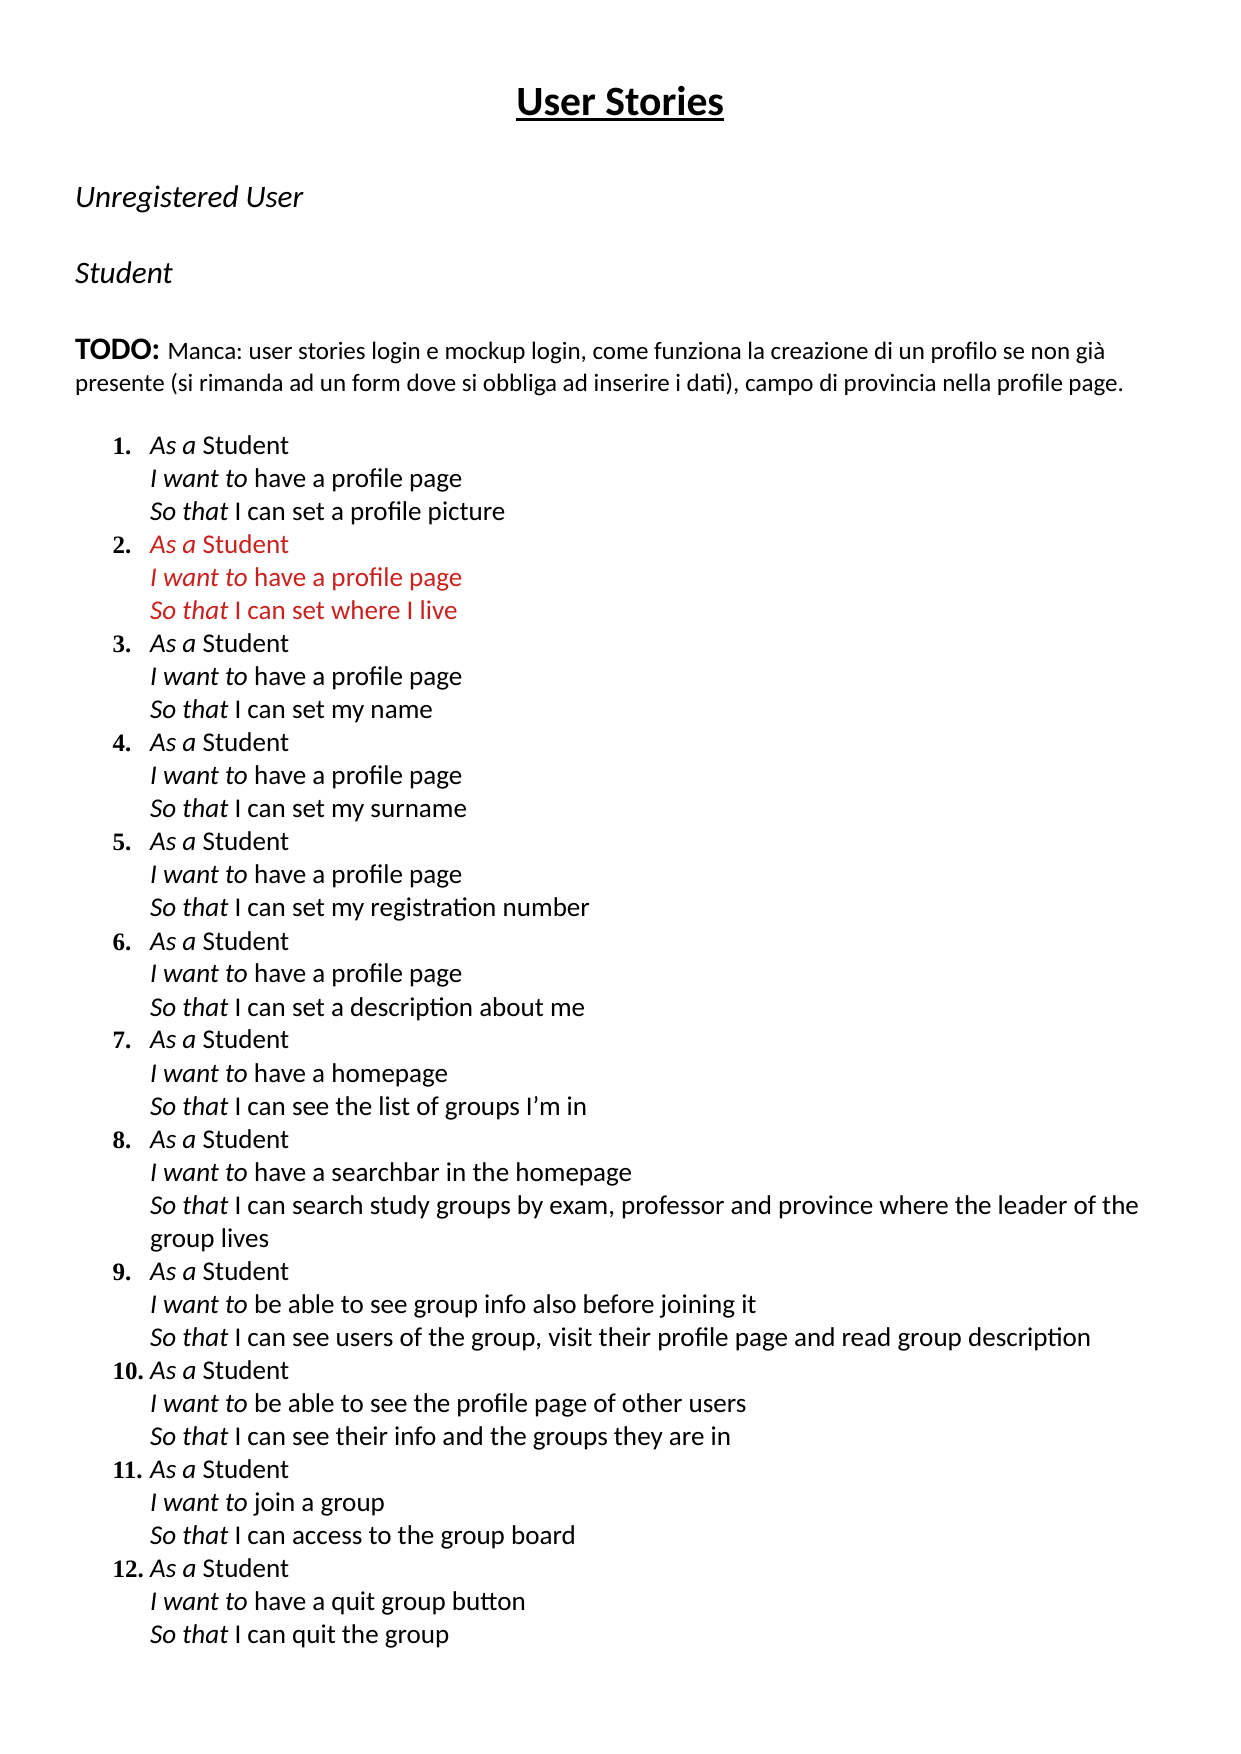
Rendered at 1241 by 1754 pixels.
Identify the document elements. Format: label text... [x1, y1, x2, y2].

list As a Student I want to have a searchbar in the homepage So that I can search study groups by exam, professor and province where the leader of the group lives [112, 1122, 1165, 1254]
list As a Student I want to join a group So that I can access to the group board [112, 1452, 1165, 1551]
list As a Student I want to have a profile page So that I can set a description about me [112, 924, 1165, 1023]
text Student [75, 253, 1165, 291]
list As a Student I want to have a profile page So that I can set my surname [112, 726, 1165, 824]
text Unregistered User [75, 177, 1165, 215]
list As a Student I want to have a quit group button So that I can quit the group [112, 1551, 1165, 1650]
list As a Student I want to have a profile page So that I can set my registration number [112, 824, 1165, 924]
list As a Student I want to have a profile page So that I can set where I live [112, 527, 1165, 626]
list As a Student I want to have a profile page So that I can set a profile picture [112, 428, 1165, 527]
list As a Student I want to have a homepage So that I can see the list of groups I’m in [112, 1023, 1165, 1122]
list As a Student I want to be able to see group info also before joining it So that I can see users of the group, visit their profile page and read group description [112, 1254, 1165, 1353]
list As a Student I want to have a profile page So that I can set my name [112, 626, 1165, 726]
text User Stories [75, 75, 1165, 126]
text TODO: Manca: user stories login e mockup login, come funziona la creazione di un profilo se non già presente (si rimanda ad un form dove si obbliga ad inserire i dati), campo di provincia nella profile page. [75, 329, 1165, 398]
list As a Student I want to be able to see the profile page of other users So that I can see their info and the groups they are in [112, 1353, 1165, 1452]
